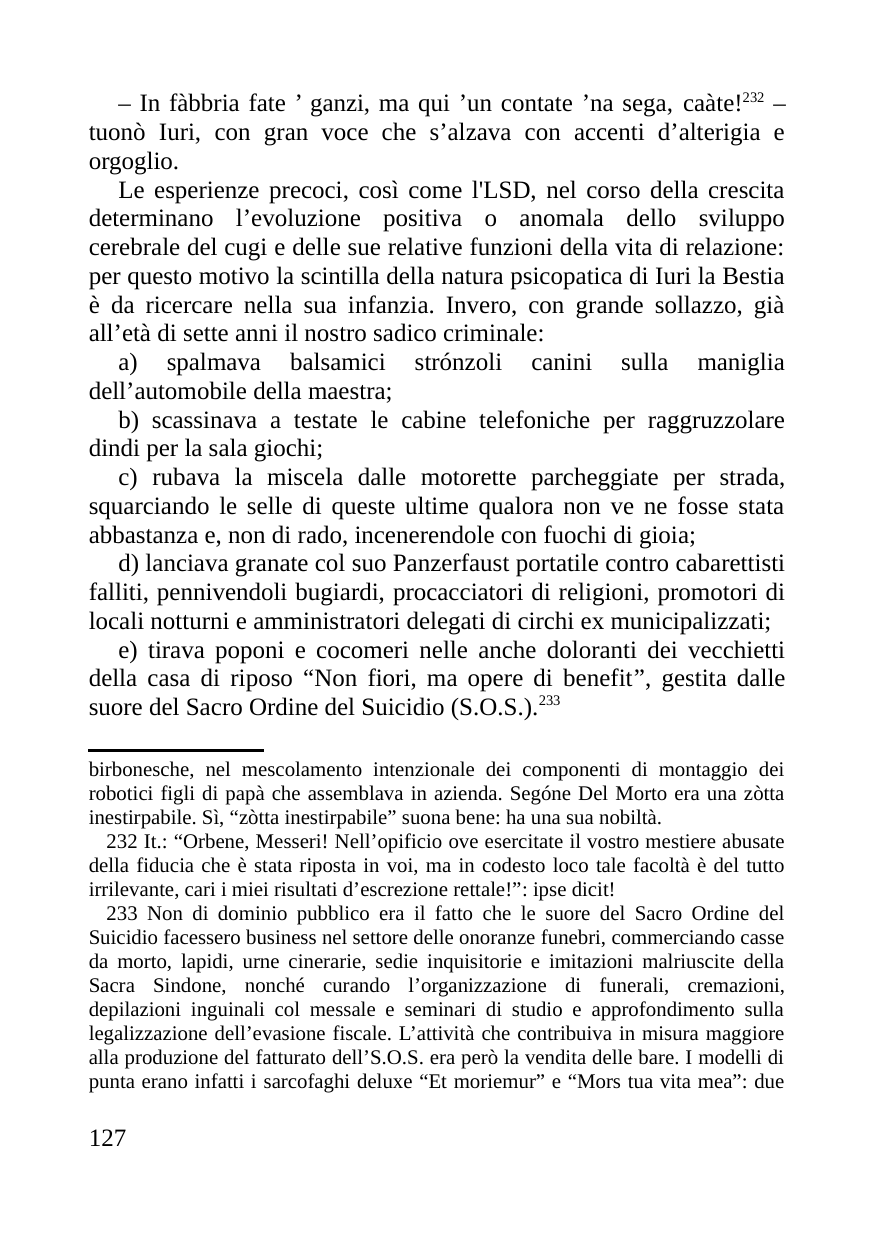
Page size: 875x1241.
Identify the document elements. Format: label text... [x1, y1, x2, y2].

text a) spalmava balsamici strónzoli canini sulla maniglia dell’automobile della maestra; [88, 347, 786, 405]
text Le esperienze precoci, così come l'LSD, nel corso della crescita determinano l’evoluzione positiva o anomala dello sviluppo cerebrale del cugi e delle sue relative funzioni della vita di relazione: per questo motivo la scintilla della natura psicopatica di Iuri la Bestia è da ricercare nella sua infanzia. Invero, con grande sollazzo, già all’età di sette anni il nostro sadico criminale: [88, 175, 786, 347]
text It.: “Orbene, Messeri! Nell’opificio ove esercitate il vostro mestiere abusate della fiducia che è stata riposta in voi, ma in codesto loco tale facoltà è del tutto irrilevante, cari i miei risultati d’escrezione rettale!”: ipse dicit! [88, 829, 786, 901]
text – In fàbbria fate ’ ganzi, ma qui ’un contate ’na sega, caàte! – tuonò Iuri, con gran voce che s’alzava con accenti d’alterigia e orgoglio. [88, 88, 786, 175]
text d) lanciava granate col suo Panzerfaust portatile contro cabarettisti falliti, pennivendoli bugiardi, procacciatori di religioni, promotori di locali notturni e amministratori delegati di circhi ex municipalizzati; [88, 548, 786, 635]
text c) rubava la miscela dalle motorette parcheggiate per strada, squarciando le selle di queste ultime qualora non ve ne fosse stata abbastanza e, non di rado, incenerendole con fuochi di gioia; [88, 462, 786, 548]
text birbonesche, nel mescolamento intenzionale dei componenti di montaggio dei robotici figli di papà che assemblava in azienda. Segóne Del Morto era una zòtta inestirpabile. Sì, “zòtta inestirpabile” suona bene: ha una sua nobiltà. [88, 757, 786, 829]
text Non di dominio pubblico era il fatto che le suore del Sacro Ordine del Suicidio facessero business nel settore delle onoranze funebri, commerciando casse da morto, lapidi, urne cinerarie, sedie inquisitorie e imitazioni malriuscite della Sacra Sindone, nonché curando l’organizzazione di funerali, cremazioni, depilazioni inguinali col messale e seminari di studio e approfondimento sulla legalizzazione dell’evasione fiscale. L’attività che contribuiva in misura maggiore alla produzione del fatturato dell’S.O.S. era però la vendita delle bare. I modelli di punta erano infatti i sarcofaghi deluxe “Et moriemur” e “Mors tua vita mea”: due [88, 901, 786, 1093]
text e) tirava poponi e cocomeri nelle anche doloranti dei vecchietti della casa di riposo “Non fiori, ma opere di benefit”, gestita dalle suore del Sacro Ordine del Suicidio (S.O.S.). [88, 635, 786, 721]
text b) scassinava a testate le cabine telefoniche per raggruzzolare dindi per la sala giochi; [88, 405, 786, 462]
